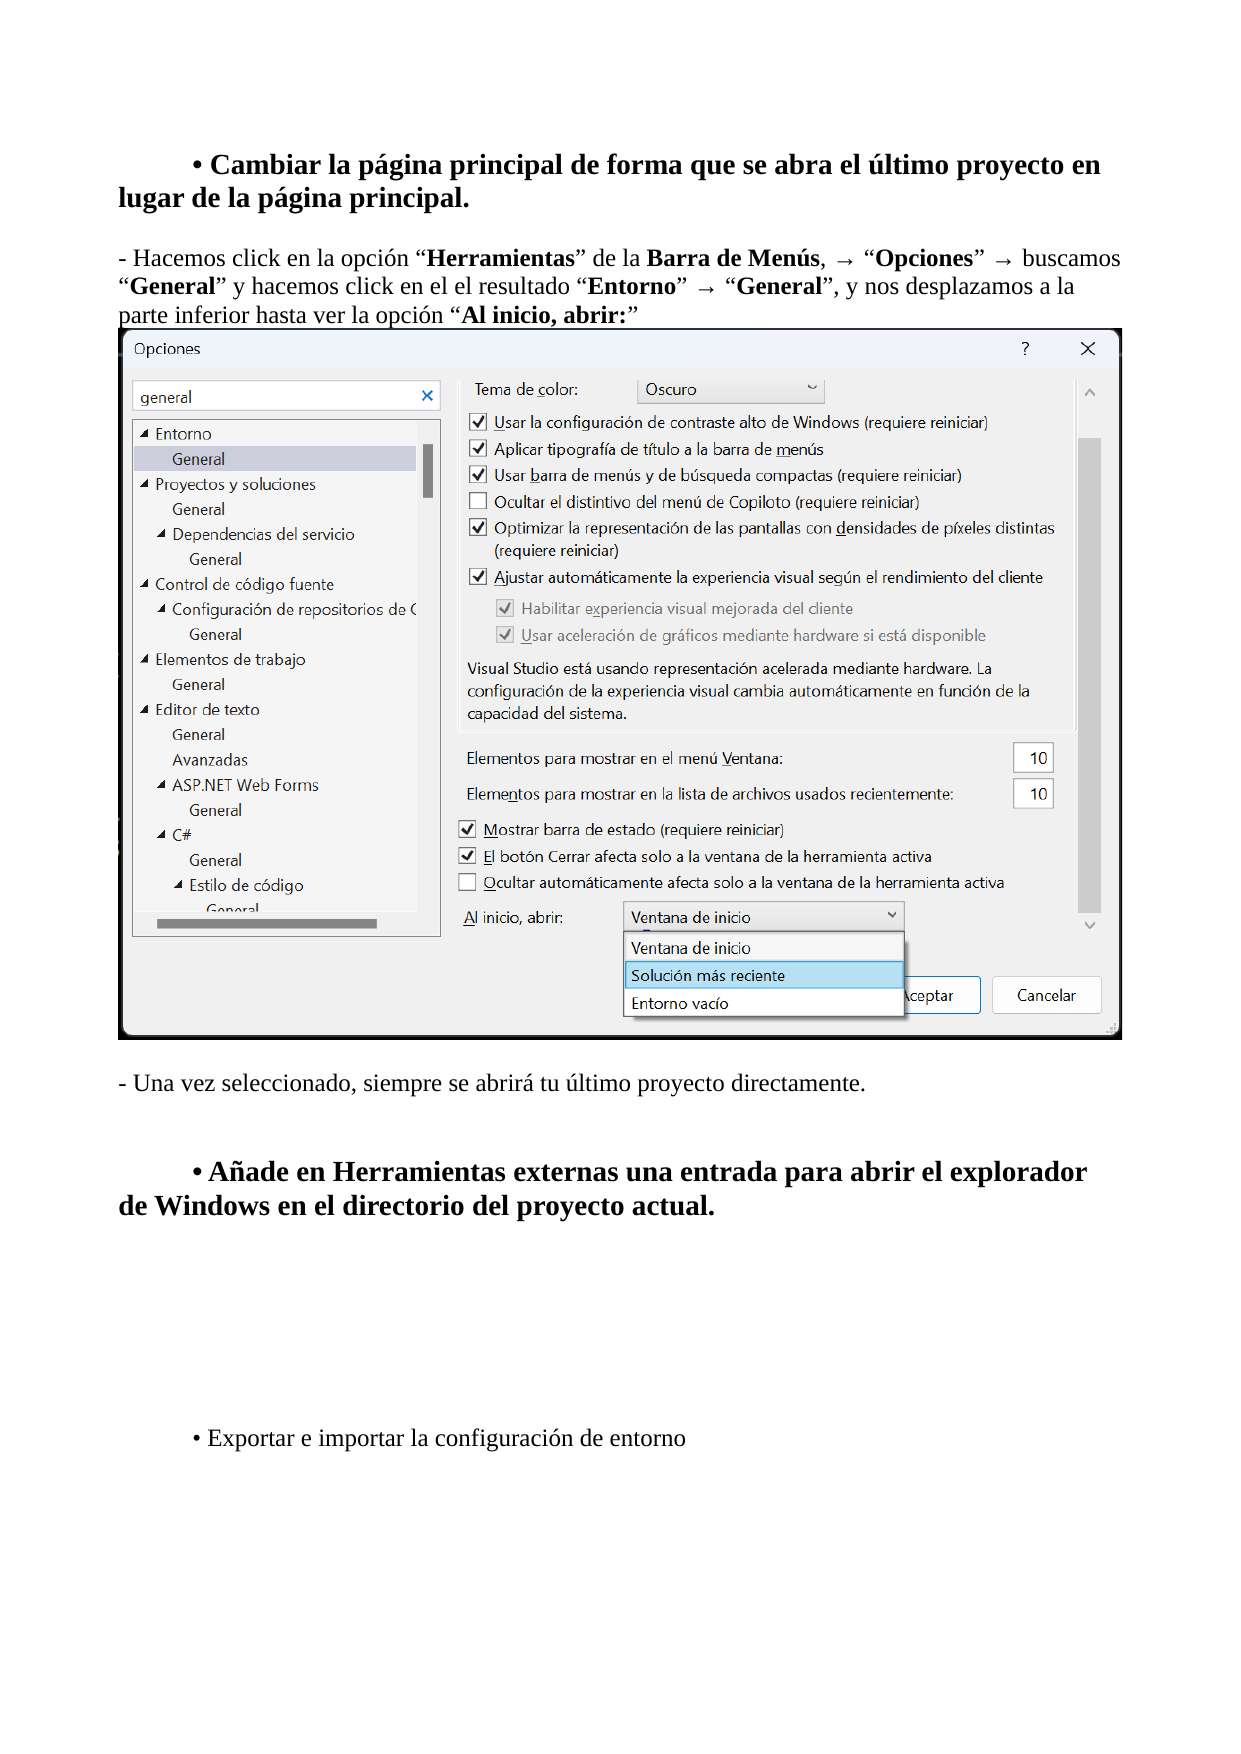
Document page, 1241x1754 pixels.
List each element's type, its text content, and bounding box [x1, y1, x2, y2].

text - Hacemos click en la opción “Herramientas” de la Barra de Menús, → “Opciones” → buscamos “General” y hacemos click en el el resultado “Entorno” → “General”, y nos desplazamos a la parte inferior hasta ver la opción “Al inicio, abrir:” [118, 243, 1122, 328]
text • Añade en Herramientas externas una entrada para abrir el explorador de Windows en el directorio del proyecto actual. [118, 1154, 1122, 1222]
text - Una vez seleccionado, siempre se abrirá tu último proyecto directamente. [118, 1068, 1122, 1097]
text • Exportar e importar la configuración de entorno [118, 1423, 1122, 1452]
picture [118, 328, 1123, 1040]
text • Cambiar la página principal de forma que se abra el último proyecto en lugar de la página principal. [118, 147, 1122, 214]
